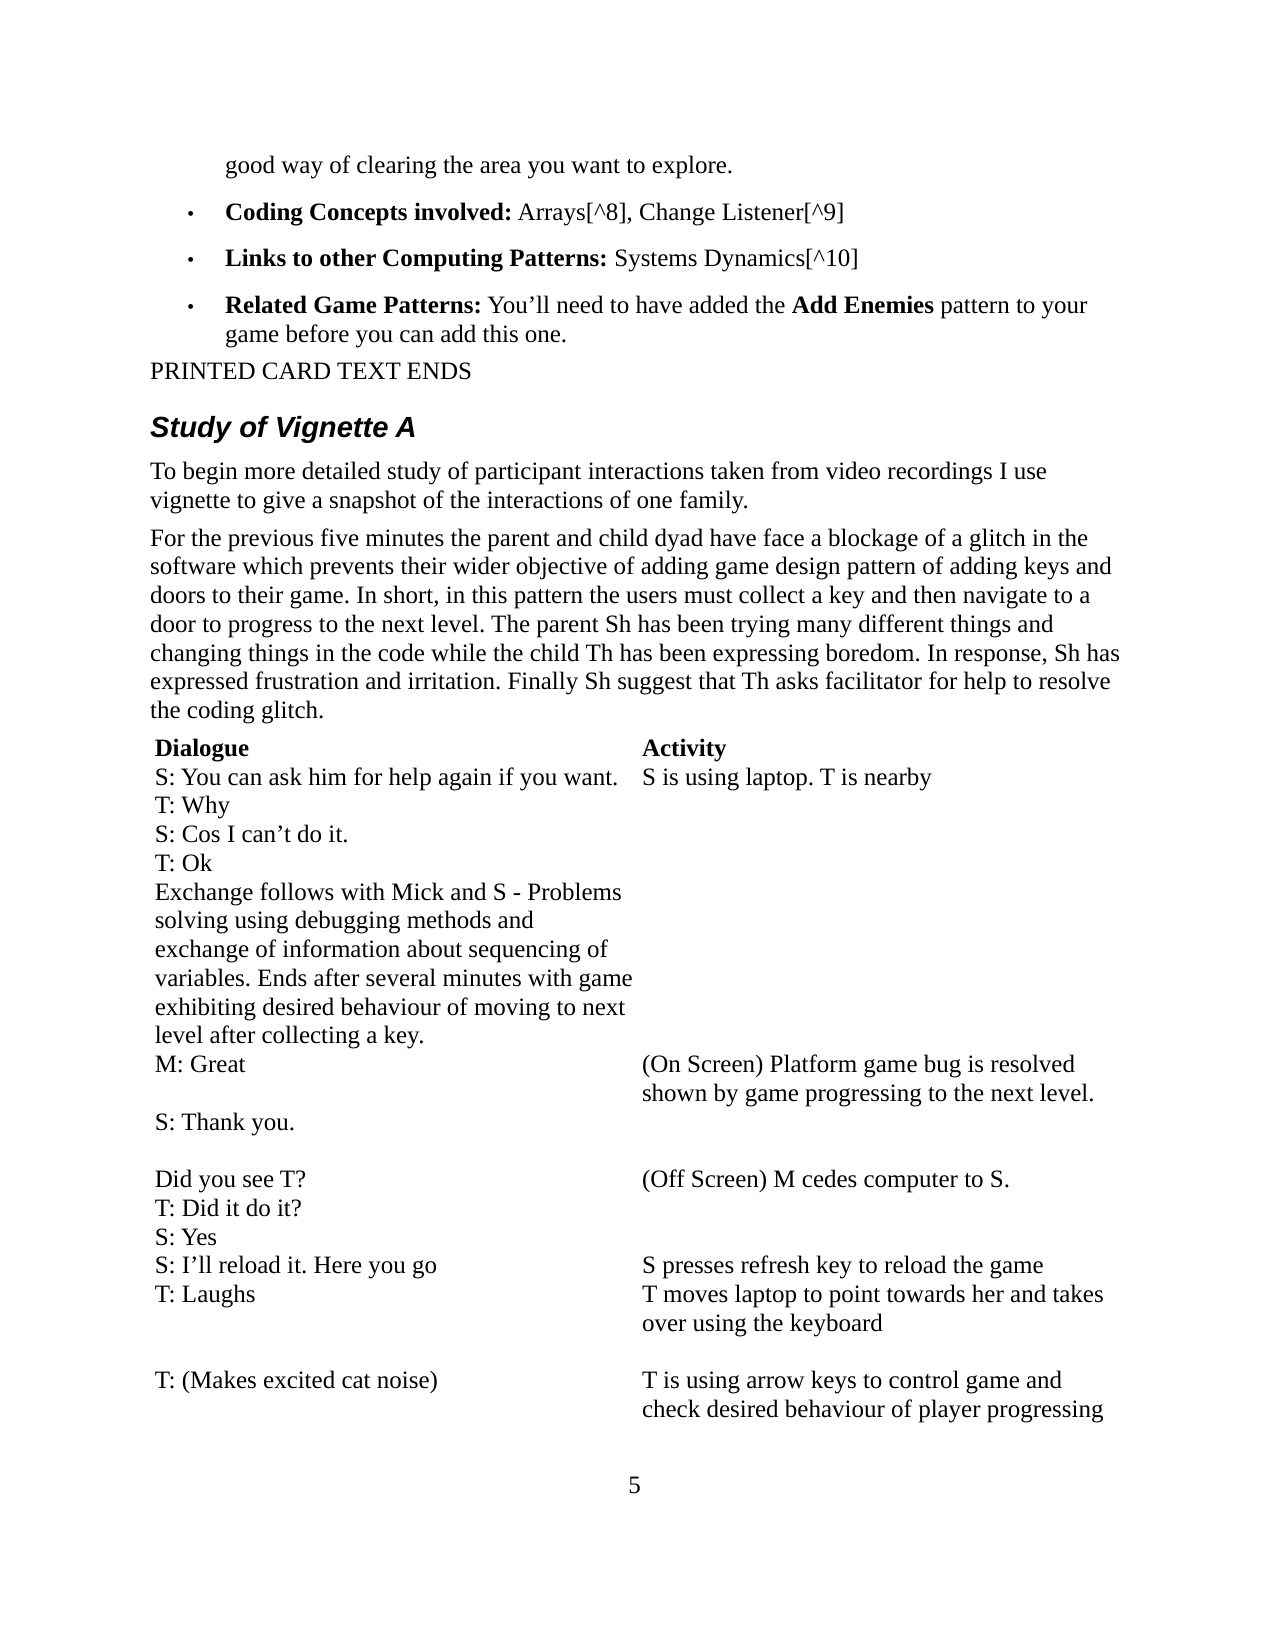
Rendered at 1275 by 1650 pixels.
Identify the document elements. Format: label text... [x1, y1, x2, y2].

table_header Activity [638, 733, 1125, 762]
table_cell S is using laptop. T is nearby [638, 762, 1125, 790]
table_cell T: (Makes excited cat noise) [150, 1365, 637, 1423]
text To begin more detailed study of participant interactions taken from video recordings I use vignette to give a snapshot of the interactions of one family. [150, 456, 1125, 514]
table_cell T moves laptop to point towards her and takes over using the keyboard [638, 1279, 1125, 1337]
table_cell S: Yes [150, 1222, 637, 1250]
list Related Game Patterns: You’ll need to have added the Add Enemies pattern to your game before you can add this one. [187, 290, 1125, 347]
table_cell T: Did it do it? [150, 1193, 637, 1222]
table_cell T: Ok [150, 848, 637, 877]
table_cell T is using arrow keys to control game and check desired behaviour of player progressing [638, 1365, 1125, 1423]
table_cell Exchange follows with Mick and S - Problems solving using debugging methods and exchange of information about sequencing of variables. Ends after several minutes with game exhibiting desired behaviour of moving to next level after collecting a key. [150, 877, 637, 1049]
table_cell S: Cos I can’t do it. [150, 819, 637, 848]
table_cell S: I’ll reload it. Here you go [150, 1250, 637, 1279]
text For the previous five minutes the parent and child dyad have face a blockage of a glitch in the software which prevents their wider objective of adding game design pattern of adding keys and doors to their game. In short, in this pattern the users must collect a key and then navigate to a door to progress to the next level. The parent Sh has been trying many different things and changing things in the code while the child Th has been expressing boredom. In response, Sh has expressed frustration and irritation. Finally Sh suggest that Th asks facilitator for help to resolve the coding glitch. [150, 523, 1125, 724]
table_header Dialogue [150, 733, 637, 762]
table_cell [638, 1193, 1125, 1222]
table_cell M: Great [150, 1049, 637, 1107]
table_cell [638, 1107, 1125, 1135]
list Coding Concepts involved: Arrays[^8], Change Listener[^9] [187, 197, 1125, 225]
table_cell [638, 790, 1125, 819]
table_cell [638, 1135, 1125, 1164]
table_cell [638, 1337, 1125, 1365]
table_cell T: Why [150, 790, 637, 819]
table_cell (On Screen) Platform game bug is resolved shown by game progressing to the next level. [638, 1049, 1125, 1107]
list good way of clearing the area you want to explore. [187, 150, 1125, 179]
table_cell S presses refresh key to reload the game [638, 1250, 1125, 1279]
subtitle Study of Vignette A [150, 410, 1125, 444]
table_cell S: You can ask him for help again if you want. [150, 762, 637, 790]
table_cell Did you see T? [150, 1164, 637, 1193]
table_cell [638, 877, 1125, 1049]
table_cell S: Thank you. [150, 1107, 637, 1135]
table_cell [638, 819, 1125, 848]
table_cell (Off Screen) M cedes computer to S. [638, 1164, 1125, 1193]
table_cell [638, 848, 1125, 877]
table_cell [150, 1135, 637, 1164]
table_cell [150, 1337, 637, 1365]
text PRINTED CARD TEXT ENDS [150, 356, 1125, 385]
table_cell [638, 1222, 1125, 1250]
list Links to other Computing Patterns: Systems Dynamics[^10] [187, 243, 1125, 272]
table_cell T: Laughs [150, 1279, 637, 1337]
